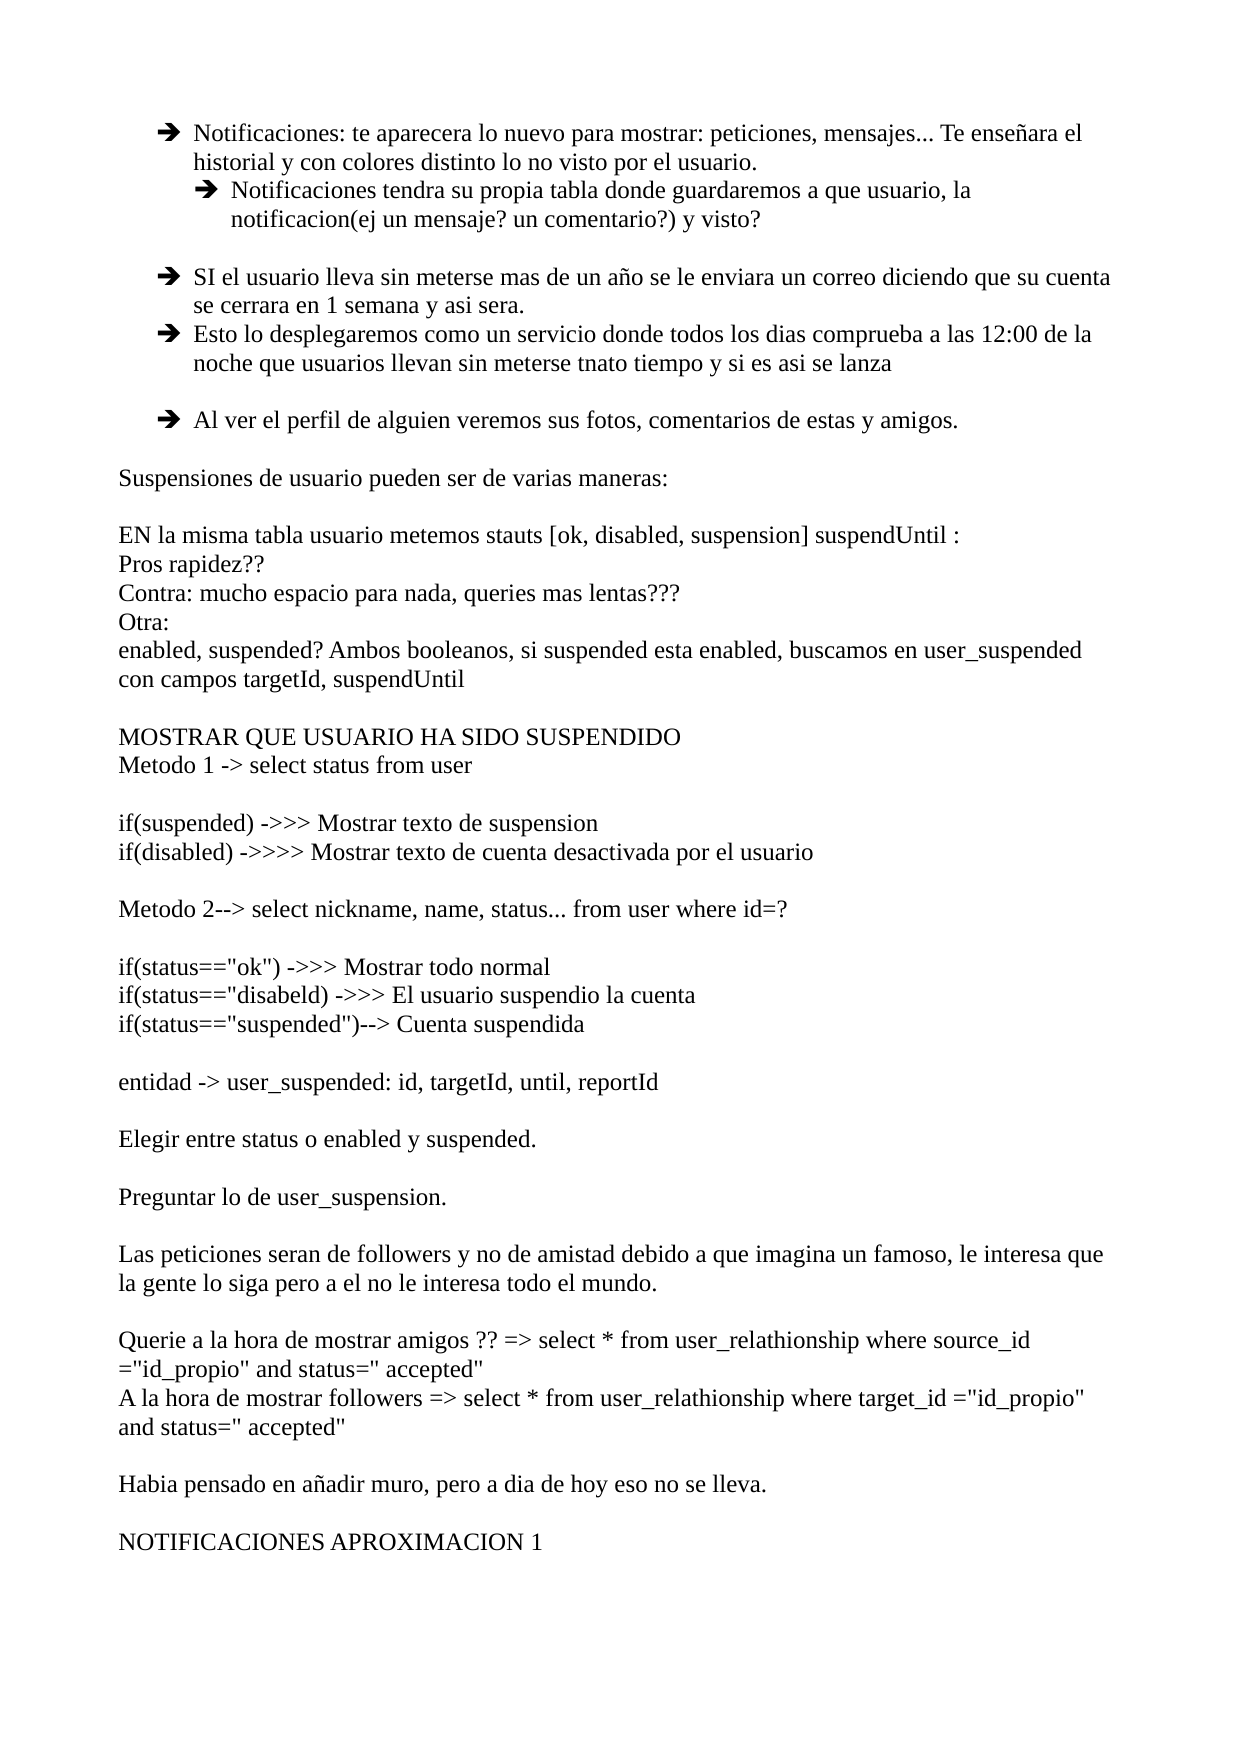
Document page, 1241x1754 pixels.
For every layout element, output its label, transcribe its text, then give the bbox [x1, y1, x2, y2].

list Notificaciones tendra su propia tabla donde guardaremos a que usuario, la notificacion(ej un mensaje? un comentario?) y visto? [193, 176, 1122, 233]
text MOSTRAR QUE USUARIO HA SIDO SUSPENDIDO [118, 722, 1122, 751]
text entidad -> user_suspended: id, targetId, until, reportId [118, 1067, 1122, 1096]
list Notificaciones: te aparecera lo nuevo para mostrar: peticiones, mensajes... Te enseñara el historial y con colores distinto lo no visto por el usuario. [156, 118, 1122, 176]
text Pros rapidez?? [118, 549, 1122, 578]
text Preguntar lo de user_suspension. [118, 1182, 1122, 1211]
text if(status=="suspended")--> Cuenta suspendida [118, 1009, 1122, 1038]
text NOTIFICACIONES APROXIMACION 1 [118, 1527, 1122, 1556]
text if(status=="disabeld) ->>> El usuario suspendio la cuenta [118, 981, 1122, 1009]
text Otra: [118, 607, 1122, 636]
text if(suspended) ->>> Mostrar texto de suspension [118, 808, 1122, 837]
text EN la misma tabla usuario metemos stauts [ok, disabled, suspension] suspendUntil : [118, 521, 1122, 549]
list Al ver el perfil de alguien veremos sus fotos, comentarios de estas y amigos. [156, 406, 1122, 434]
text Querie a la hora de mostrar amigos ?? => select * from user_relathionship where source_id ="id_propio" and status=" accepted" [118, 1326, 1122, 1383]
text A la hora de mostrar followers => select * from user_relathionship where target_id ="id_propio" and status=" accepted" [118, 1383, 1122, 1441]
list SI el usuario lleva sin meterse mas de un año se le enviara un correo diciendo que su cuenta se cerrara en 1 semana y asi sera. [156, 262, 1122, 319]
list Esto lo desplegaremos como un servicio donde todos los dias comprueba a las 12:00 de la noche que usuarios llevan sin meterse tnato tiempo y si es asi se lanza [156, 319, 1122, 377]
text Metodo 2--> select nickname, name, status... from user where id=? [118, 894, 1122, 923]
text Metodo 1 -> select status from user [118, 751, 1122, 779]
text enabled, suspended? Ambos booleanos, si suspended esta enabled, buscamos en user_suspended con campos targetId, suspendUntil [118, 636, 1122, 693]
text if(status=="ok") ->>> Mostrar todo normal [118, 952, 1122, 981]
text Elegir entre status o enabled y suspended. [118, 1124, 1122, 1153]
text Suspensiones de usuario pueden ser de varias maneras: [118, 463, 1122, 492]
text Las peticiones seran de followers y no de amistad debido a que imagina un famoso, le interesa que la gente lo siga pero a el no le interesa todo el mundo. [118, 1239, 1122, 1297]
text Contra: mucho espacio para nada, queries mas lentas??? [118, 578, 1122, 607]
text Habia pensado en añadir muro, pero a dia de hoy eso no se lleva. [118, 1469, 1122, 1498]
text if(disabled) ->>>> Mostrar texto de cuenta desactivada por el usuario [118, 837, 1122, 866]
